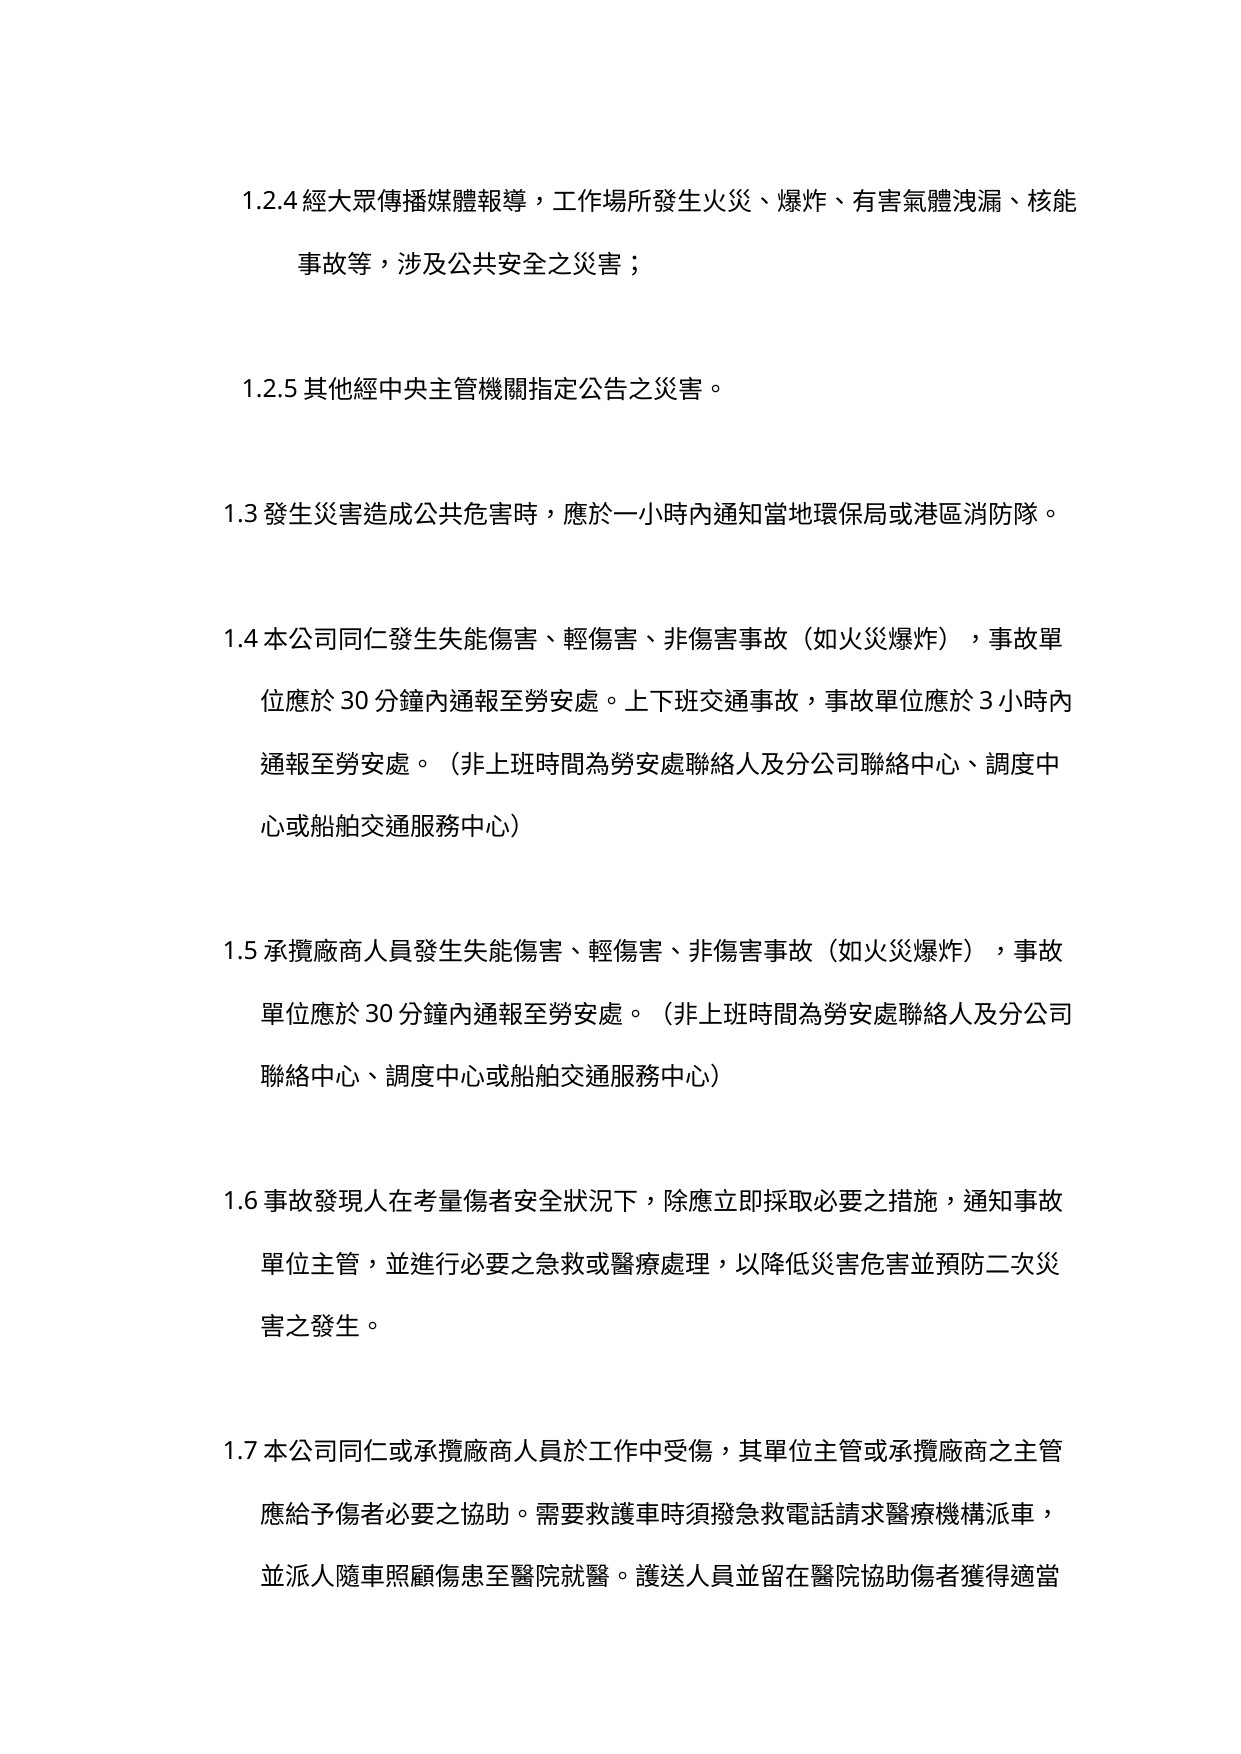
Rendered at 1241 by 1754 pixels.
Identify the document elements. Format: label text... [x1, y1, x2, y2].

text 1.2.4經大眾傳播媒體報導，工作場所發生火災、爆炸、有害氣體洩漏、核能事故等，涉及公共安全之災害； [241, 158, 1092, 283]
text 1.6事故發現人在考量傷者安全狀況下，除應立即採取必要之措施，通知事故單位主管，並進行必要之急救或醫療處理，以降低災害危害並預防二次災害之發生。 [223, 1158, 1081, 1346]
text 1.4本公司同仁發生失能傷害、輕傷害、非傷害事故（如火災爆炸），事故單位應於30分鐘內通報至勞安處。上下班交通事故，事故單位應於3小時內通報至勞安處。（非上班時間為勞安處聯絡人及分公司聯絡中心、調度中心或船舶交通服務中心） [223, 596, 1081, 846]
text 1.5承攬廠商人員發生失能傷害、輕傷害、非傷害事故（如火災爆炸），事故單位應於30分鐘內通報至勞安處。（非上班時間為勞安處聯絡人及分公司聯絡中心、調度中心或船舶交通服務中心） [222, 908, 1081, 1096]
text 1.3發生災害造成公共危害時，應於一小時內通知當地環保局或港區消防隊。 [223, 471, 1081, 533]
text 1.7本公司同仁或承攬廠商人員於工作中受傷，其單位主管或承攬廠商之主管應給予傷者必要之協助。需要救護車時須撥急救電話請求醫療機構派車，並派人隨車照顧傷患至醫院就醫。護送人員並留在醫院協助傷者獲得適當 [222, 1408, 1081, 1596]
text 1.2.5其他經中央主管機關指定公告之災害。 [241, 346, 1081, 408]
